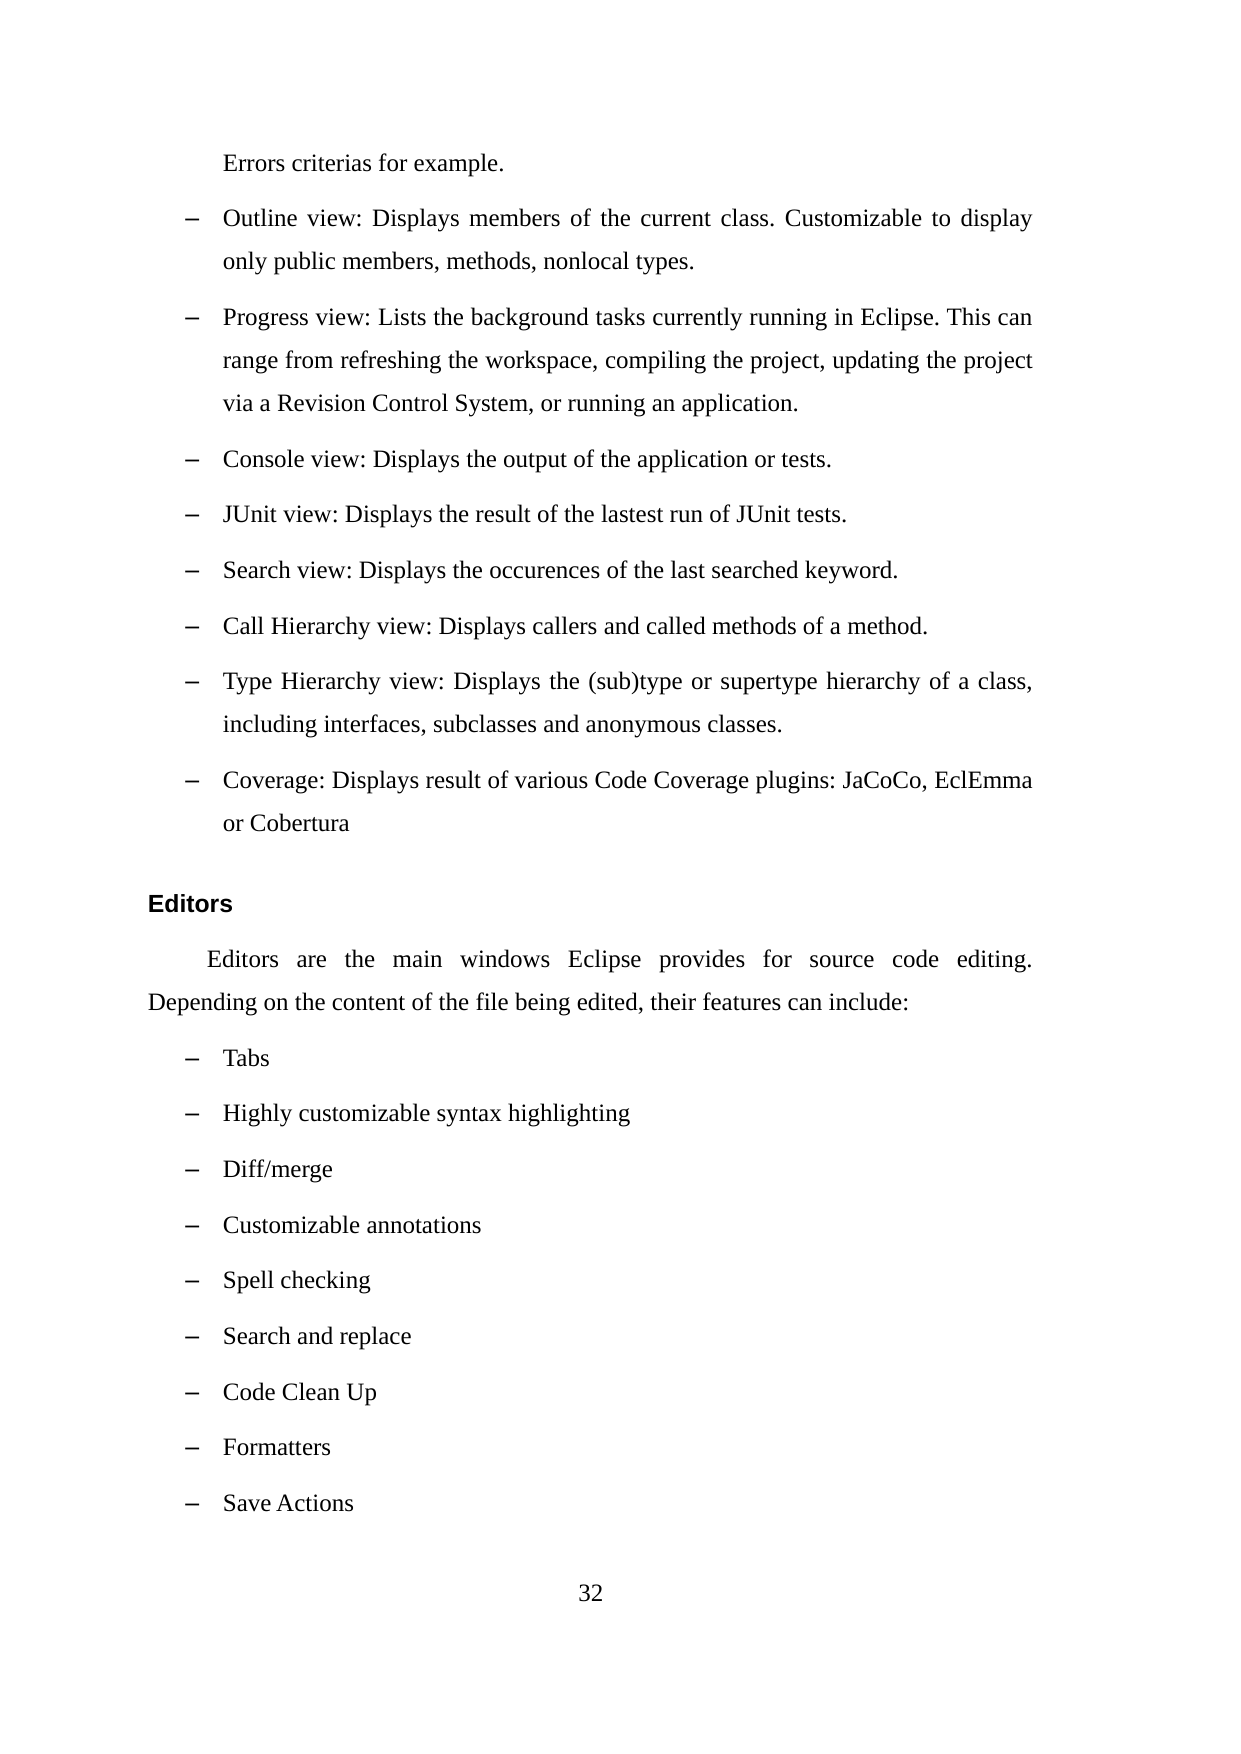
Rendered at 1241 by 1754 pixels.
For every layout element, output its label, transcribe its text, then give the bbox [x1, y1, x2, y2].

list JUnit view: Displays the result of the lastest run of JUnit tests. [185, 499, 1033, 528]
list Save Actions [185, 1488, 1033, 1517]
list Search view: Displays the occurences of the last searched keyword. [185, 555, 1033, 584]
list Call Hierarchy view: Displays callers and called methods of a method. [185, 611, 1033, 639]
list Type Hierarchy view: Displays the (sub)type or supertype hierarchy of a class, including interfaces, subclasses and anonymous classes. [185, 666, 1033, 738]
list Tabs [185, 1043, 1033, 1072]
text Editors are the main windows Eclipse provides for source code editing. Depending on the content of the file being edited, their features can include: [148, 944, 1033, 1016]
list Errors criterias for example. [185, 148, 1033, 176]
subtitle Editors [148, 889, 1033, 917]
list Search and replace [185, 1321, 1033, 1350]
list Progress view: Lists the background tasks currently running in Eclipse. This can range from refreshing the workspace, compiling the project, updating the project via a Revision Control System, or running an application. [185, 302, 1033, 417]
list Console view: Displays the output of the application or tests. [185, 444, 1033, 473]
list Diff/merge [185, 1154, 1033, 1183]
list Spell checking [185, 1265, 1033, 1294]
list Outline view: Displays members of the current class. Customizable to display only public members, methods, nonlocal types. [185, 203, 1033, 275]
list Customizable annotations [185, 1210, 1033, 1238]
list Formatters [185, 1432, 1033, 1461]
list Coverage: Displays result of various Code Coverage plugins: JaCoCo, EclEmma or Cobertura [185, 765, 1033, 837]
list Highly customizable syntax highlighting [185, 1098, 1033, 1127]
list Code Clean Up [185, 1377, 1033, 1405]
